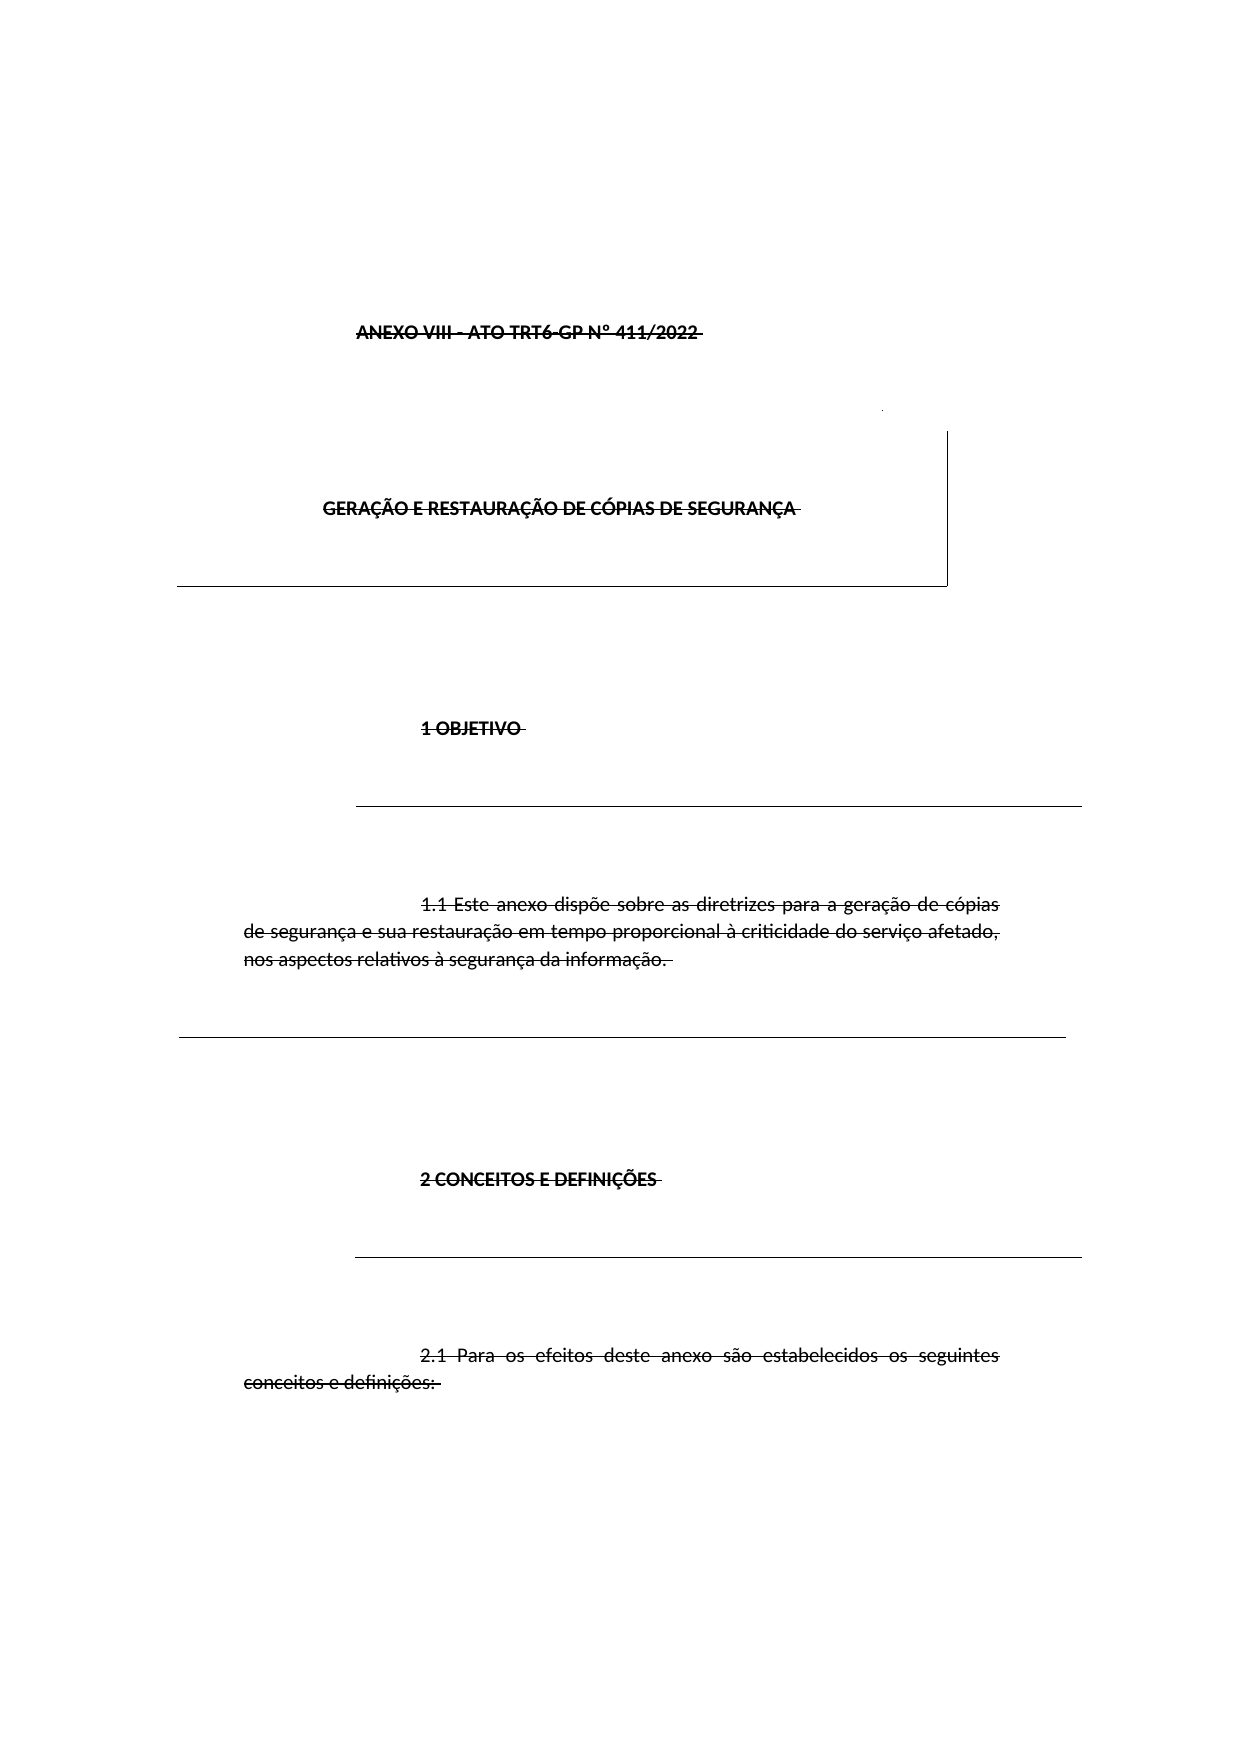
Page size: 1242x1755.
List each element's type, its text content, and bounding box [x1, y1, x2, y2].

text 1.1 Este anexo dispõe sobre as diretrizes para a geração de cópias de segurança e sua restauração em tempo proporcional à criticidade do serviço afetado, nos aspectos relativos à segurança da informação. [179, 827, 1065, 1036]
text 2.1 Para os efeitos deste anexo são estabelecidos os seguintes conceitos e definições: [179, 1278, 1064, 1460]
text 2 CONCEITOS E DEFINIÇÕES [356, 1102, 1081, 1256]
text GERAÇÃO E RESTAURAÇÃO DE CÓPIAS DE SEGURANÇA [178, 431, 946, 585]
text 1 OBJETIVO [356, 651, 1081, 805]
text ANEXO VIII - ATO TRT6-GP Nº 411/2022 [178, 254, 882, 410]
